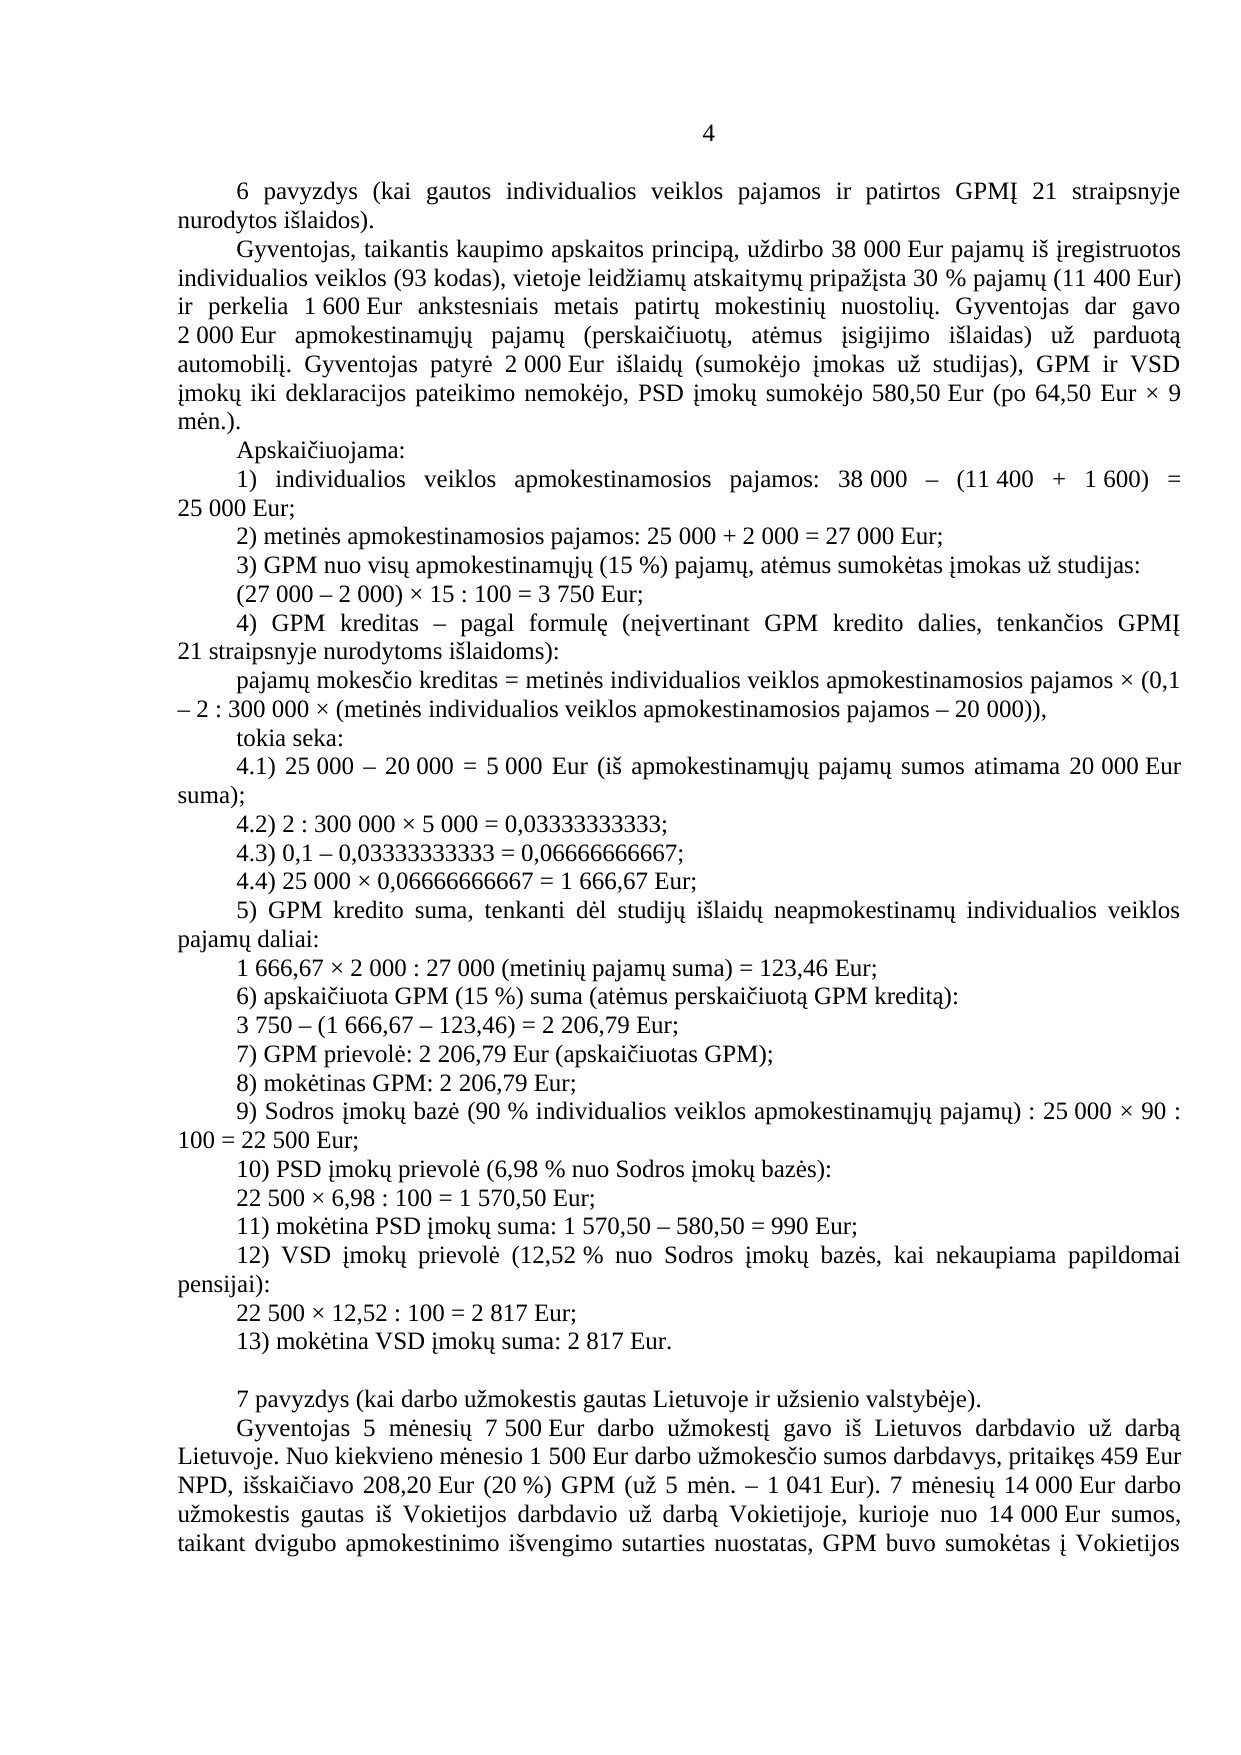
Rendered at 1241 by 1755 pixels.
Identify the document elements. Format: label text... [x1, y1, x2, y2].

text (27 000 – 2 000) × 15 : 100 = 3 750 Eur; [177, 579, 1181, 608]
text Apskaičiuojama: [177, 435, 1181, 464]
text 8) mokėtinas GPM: 2 206,79 Eur; [177, 1068, 1181, 1096]
text 6 pavyzdys (kai gautos individualios veiklos pajamos ir patirtos GPMĮ 21 straipsnyje nurodytos išlaidos). [177, 176, 1181, 234]
text 2) metinės apmokestinamosios pajamos: 25 000 + 2 000 = 27 000 Eur; [177, 521, 1181, 550]
text 7 pavyzdys (kai darbo užmokestis gautas Lietuvoje ir užsienio valstybėje). [177, 1384, 1181, 1413]
text 4.4) 25 000 × 0,06666666667 = 1 666,67 Eur; [177, 866, 1181, 895]
text pajamų mokesčio kreditas = metinės individualios veiklos apmokestinamosios pajamos × (0,1 – 2 : 300 000 × (metinės individualios veiklos apmokestinamosios pajamos – 20 000)), [177, 665, 1181, 723]
text 9) Sodros įmokų bazė (90 % individualios veiklos apmokestinamųjų pajamų) : 25 000 × 90 : 100 = 22 500 Eur; [177, 1096, 1181, 1154]
text 4.3) 0,1 – 0,03333333333 = 0,06666666667; [177, 838, 1181, 866]
text 6) apskaičiuota GPM (15 %) suma (atėmus perskaičiuotą GPM kreditą): [177, 981, 1181, 1010]
text 1 666,67 × 2 000 : 27 000 (metinių pajamų suma) = 123,46 Eur; [177, 953, 1181, 981]
text 3 750 – (1 666,67 – 123,46) = 2 206,79 Eur; [177, 1010, 1181, 1039]
text tokia seka: [177, 723, 1181, 751]
text 4.2) 2 : 300 000 × 5 000 = 0,03333333333; [177, 809, 1181, 838]
text 5) GPM kredito suma, tenkanti dėl studijų išlaidų neapmokestinamų individualios veiklos pajamų daliai: [177, 895, 1181, 953]
text 22 500 × 6,98 : 100 = 1 570,50 Eur; [177, 1183, 1181, 1211]
text Gyventojas, taikantis kaupimo apskaitos principą, uždirbo 38 000 Eur pajamų iš įregistruotos individualios veiklos (93 kodas), vietoje leidžiamų atskaitymų pripažįsta 30 % pajamų (11 400 Eur) ir perkelia 1 600 Eur ankstesniais metais patirtų mokestinių nuostolių. Gyventojas dar gavo 2 000 Eur apmokestinamųjų pajamų (perskaičiuotų, atėmus įsigijimo išlaidas) už parduotą automobilį. Gyventojas patyrė 2 000 Eur išlaidų (sumokėjo įmokas už studijas), GPM ir VSD įmokų iki deklaracijos pateikimo nemokėjo, PSD įmokų sumokėjo 580,50 Eur (po 64,50 Eur × 9 mėn.). [177, 234, 1181, 435]
text 22 500 × 12,52 : 100 = 2 817 Eur; [177, 1298, 1181, 1326]
text 7) GPM prievolė: 2 206,79 Eur (apskaičiuotas GPM); [177, 1039, 1181, 1068]
text 12) VSD įmokų prievolė (12,52 % nuo Sodros įmokų bazės, kai nekaupiama papildomai pensijai): [177, 1240, 1181, 1298]
text 10) PSD įmokų prievolė (6,98 % nuo Sodros įmokų bazės): [177, 1154, 1181, 1183]
text 4.1) 25 000 – 20 000 = 5 000 Eur (iš apmokestinamųjų pajamų sumos atimama 20 000 Eur suma); [177, 751, 1181, 809]
text 1) individualios veiklos apmokestinamosios pajamos: 38 000 – (11 400 + 1 600) = 25 000 Eur; [177, 464, 1181, 521]
text 11) mokėtina PSD įmokų suma: 1 570,50 – 580,50 = 990 Eur; [177, 1211, 1181, 1240]
text 13) mokėtina VSD įmokų suma: 2 817 Eur. [177, 1326, 1181, 1355]
text Gyventojas 5 mėnesių 7 500 Eur darbo užmokestį gavo iš Lietuvos darbdavio už darbą Lietuvoje. Nuo kiekvieno mėnesio 1 500 Eur darbo užmokesčio sumos darbdavys, pritaikęs 459 Eur NPD, išskaičiavo 208,20 Eur (20 %) GPM (už 5 mėn. – 1 041 Eur). 7 mėnesių 14 000 Eur darbo užmokestis gautas iš Vokietijos darbdavio už darbą Vokietijoje, kurioje nuo 14 000 Eur sumos, taikant dvigubo apmokestinimo išvengimo sutarties nuostatas, GPM buvo sumokėtas į Vokietijos [177, 1413, 1181, 1556]
text 4) GPM kreditas – pagal formulę (neįvertinant GPM kredito dalies, tenkančios GPMĮ 21 straipsnyje nurodytoms išlaidoms): [177, 608, 1181, 665]
text 3) GPM nuo visų apmokestinamųjų (15 %) pajamų, atėmus sumokėtas įmokas už studijas: [177, 550, 1181, 579]
